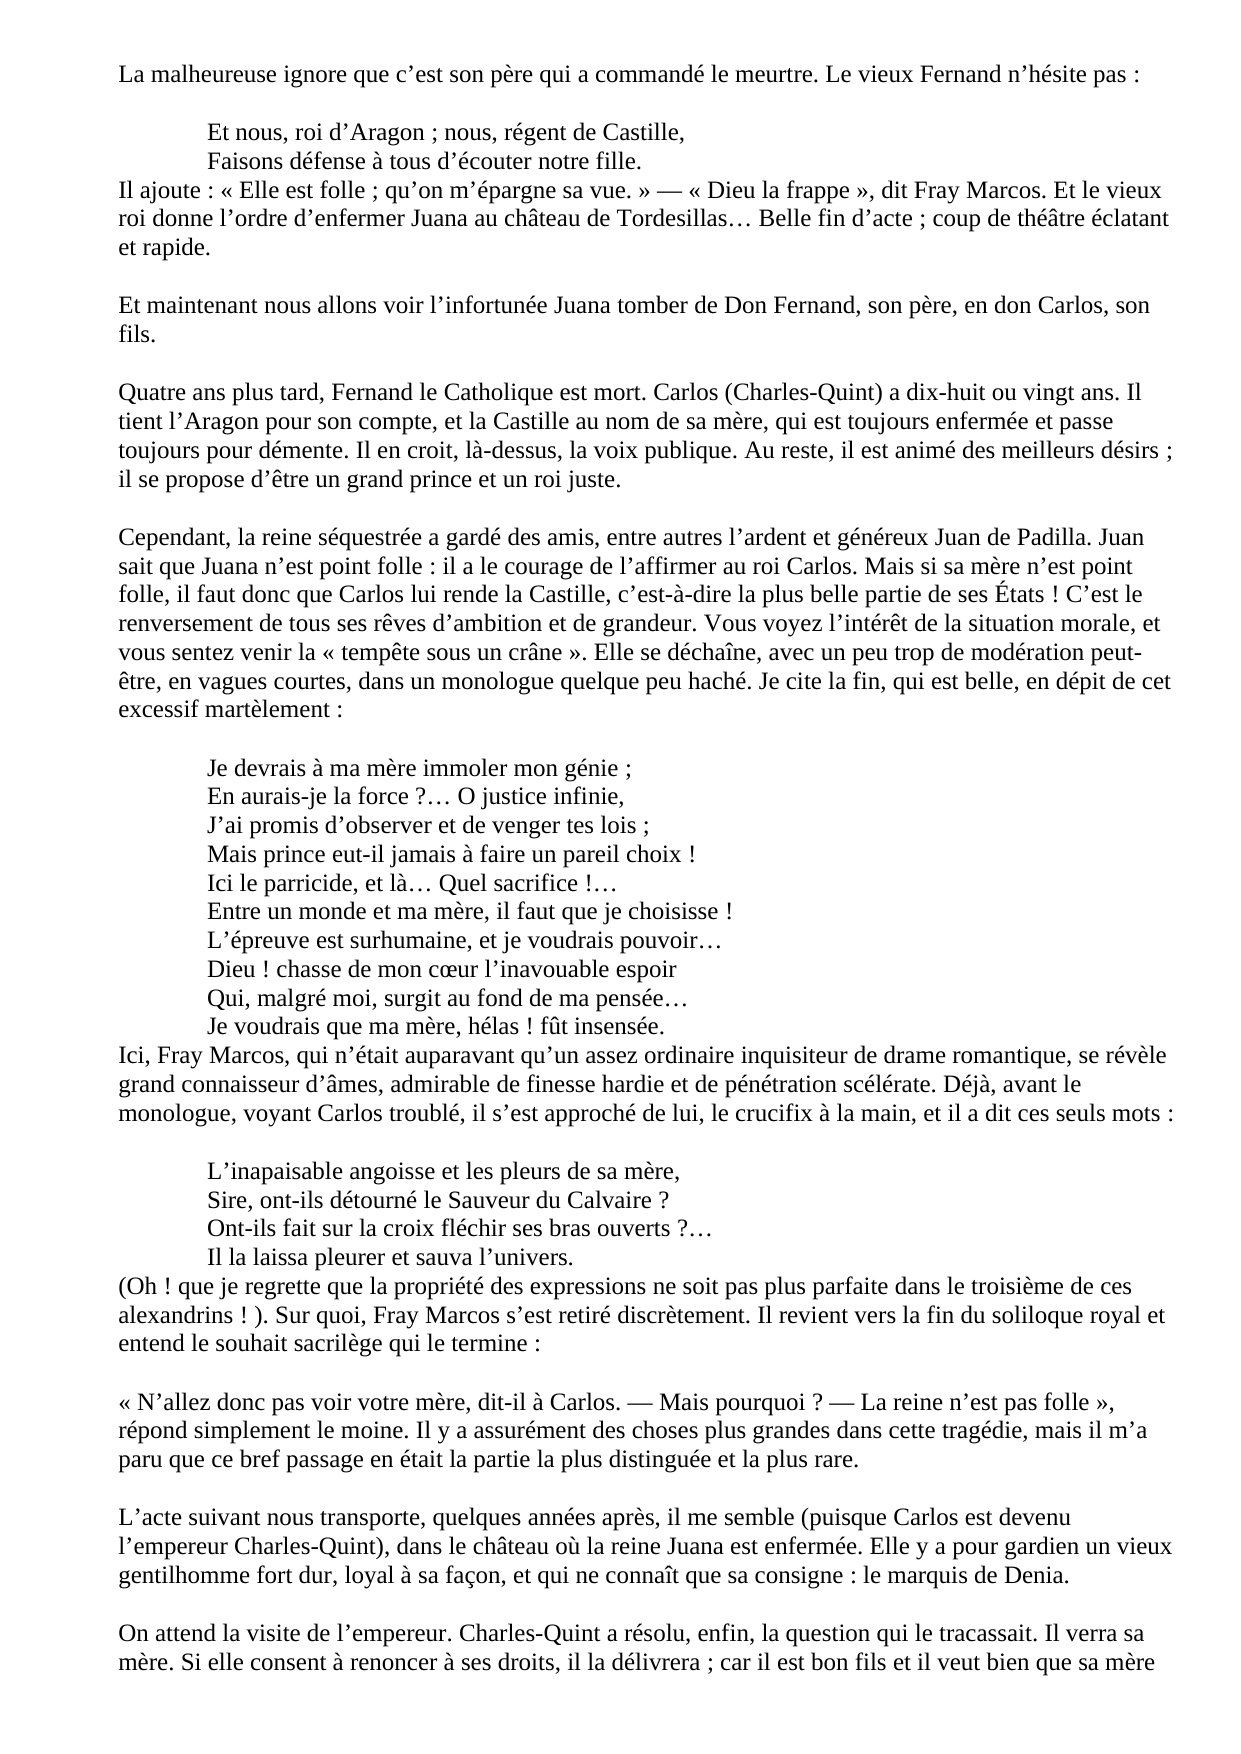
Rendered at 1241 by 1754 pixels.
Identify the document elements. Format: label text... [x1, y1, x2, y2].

text Je devrais à ma mère immoler mon génie ; [207, 753, 1181, 781]
text Il la laissa pleurer et sauva l’univers. [207, 1242, 1181, 1271]
text Mais prince eut-il jamais à faire un pareil choix ! [207, 839, 1181, 868]
text Ici le parricide, et là… Quel sacrifice !… [207, 868, 1181, 896]
text Il ajoute : « Elle est folle ; qu’on m’épargne sa vue. » — « Dieu la frappe », dit Fray Marcos. Et le vieux roi donne l’ordre d’enfermer Juana au château de Tordesillas… Belle fin d’acte ; coup de théâtre éclatant et rapide. [118, 175, 1181, 261]
text Quatre ans plus tard, Fernand le Catholique est mort. Carlos (Charles-Quint) a dix-huit ou vingt ans. Il tient l’Aragon pour son compte, et la Castille au nom de sa mère, qui est toujours enfermée et passe toujours pour démente. Il en croit, là-dessus, la voix publique. Au reste, il est animé des meilleurs désirs ; il se propose d’être un grand prince et un roi juste. [118, 377, 1181, 492]
text La malheureuse ignore que c’est son père qui a commandé le meurtre. Le vieux Fernand n’hésite pas : [118, 59, 1181, 88]
text Et maintenant nous allons voir l’infortunée Juana tomber de Don Fernand, son père, en don Carlos, son fils. [118, 291, 1181, 348]
text Cependant, la reine séquestrée a gardé des amis, entre autres l’ardent et généreux Juan de Padilla. Juan sait que Juana n’est point folle : il a le courage de l’affirmer au roi Carlos. Mais si sa mère n’est point folle, il faut donc que Carlos lui rende la Castille, c’est-à-dire la plus belle partie de ses États ! C’est le renversement de tous ses rêves d’ambition et de grandeur. Vous voyez l’intérêt de la situation morale, et vous sentez venir la « tempête sous un crâne ». Elle se déchaîne, avec un peu trop de modération peut-être, en vagues courtes, dans un monologue quelque peu haché. Je cite la fin, qui est belle, en dépit de cet excessif martèlement : [118, 522, 1181, 723]
text Dieu ! chasse de mon cœur l’inavouable espoir [207, 954, 1181, 983]
text Qui, malgré moi, surgit au fond de ma pensée… [207, 983, 1181, 1011]
text « N’allez donc pas voir votre mère, dit-il à Carlos. — Mais pourquoi ? — La reine n’est pas folle », répond simplement le moine. Il y a assurément des choses plus grandes dans cette tragédie, mais il m’a paru que ce bref passage en était la partie la plus distinguée et la plus rare. [118, 1387, 1181, 1473]
text J’ai promis d’observer et de venger tes lois ; [207, 810, 1181, 839]
text (Oh ! que je regrette que la propriété des expressions ne soit pas plus parfaite dans le troisième de ces alexandrins ! ). Sur quoi, Fray Marcos s’est retiré discrètement. Il revient vers la fin du soliloque royal et entend le souhait sacrilège qui le termine : [118, 1271, 1181, 1357]
text L’épreuve est surhumaine, et je voudrais pouvoir… [207, 925, 1181, 954]
text Faisons défense à tous d’écouter notre fille. [207, 146, 1181, 175]
text En aurais-je la force ?… O justice infinie, [207, 781, 1181, 810]
text Et nous, roi d’Aragon ; nous, régent de Castille, [207, 117, 1181, 146]
text L’inapaisable angoisse et les pleurs de sa mère, [207, 1156, 1181, 1185]
text L’acte suivant nous transporte, quelques années après, il me semble (puisque Carlos est devenu l’empereur Charles-Quint), dans le château où la reine Juana est enfermée. Elle y a pour gardien un vieux gentilhomme fort dur, loyal à sa façon, et qui ne connaît que sa consigne : le marquis de Denia. [118, 1502, 1181, 1589]
text Je voudrais que ma mère, hélas ! fût insensée. [207, 1011, 1181, 1040]
text Ont-ils fait sur la croix fléchir ses bras ouverts ?… [207, 1213, 1181, 1242]
text Ici, Fray Marcos, qui n’était auparavant qu’un assez ordinaire inquisiteur de drame romantique, se révèle grand connaisseur d’âmes, admirable de finesse hardie et de pénétration scélérate. Déjà, avant le monologue, voyant Carlos troublé, il s’est approché de lui, le crucifix à la main, et il a dit ces seuls mots : [118, 1040, 1181, 1126]
text Entre un monde et ma mère, il faut que je choisisse ! [207, 896, 1181, 925]
text On attend la visite de l’empereur. Charles-Quint a résolu, enfin, la question qui le tracassait. Il verra sa mère. Si elle consent à renoncer à ses droits, il la délivrera ; car il est bon fils et il veut bien que sa mère [118, 1618, 1181, 1676]
text Sire, ont-ils détourné le Sauveur du Calvaire ? [207, 1185, 1181, 1213]
